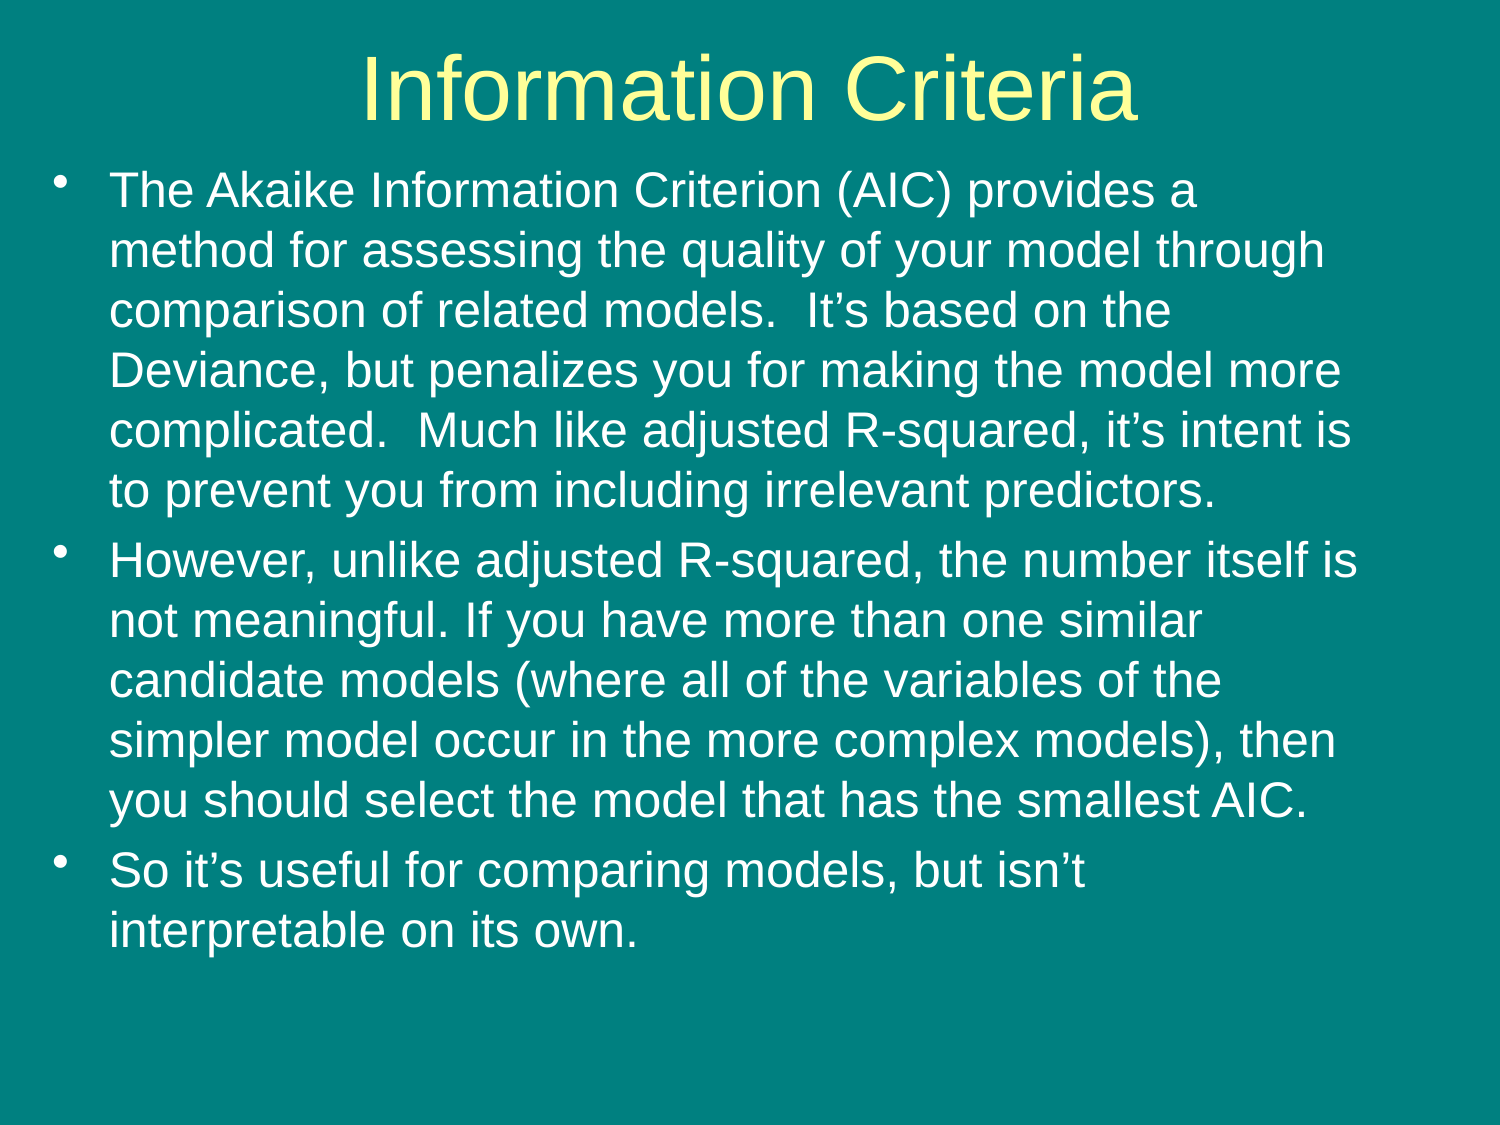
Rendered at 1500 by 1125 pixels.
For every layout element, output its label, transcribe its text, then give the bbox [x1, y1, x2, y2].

list The Akaike Information Criterion (AIC) provides a method for assessing the quality of your model through comparison of related models. It’s based on the Deviance, but penalizes you for making the model more complicated. Much like adjusted R-squared, it’s intent is to prevent you from including irrelevant predictors. However, unlike adjusted R-squared, the number itself is not meaningful. If you have more than one similar candidate models (where all of the variables of the simpler model occur in the more complex models), then you should select the model that has the smallest AIC. So it’s useful for comparing models, but isn’t interpretable on its own. [37, 149, 1388, 893]
title Information Criteria [75, 45, 1425, 233]
